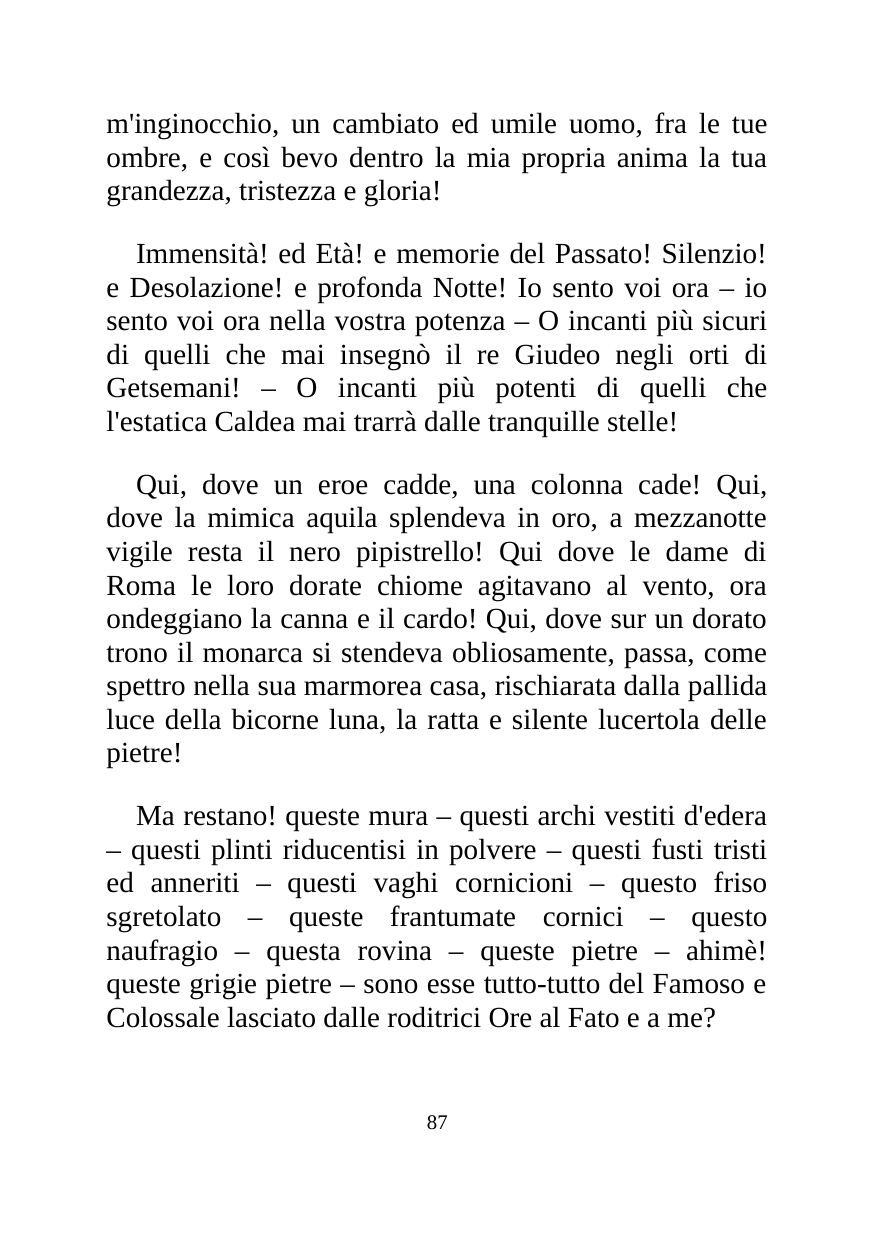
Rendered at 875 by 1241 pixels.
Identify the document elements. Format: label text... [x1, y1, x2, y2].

text Immensità! ed Età! e memorie del Passato! Silenzio! e Desolazione! e profonda Notte! Io sento voi ora – io sento voi ora nella vostra potenza – O incanti più sicuri di quelli che mai insegnò il re Giudeo negli orti di Getsemani! – O incanti più potenti di quelli che l'estatica Caldea mai trarrà dalle tranquille stelle! [106, 236, 768, 438]
text Ma restano! queste mura – questi archi vestiti d'edera – questi plinti riducentisi in polvere – questi fusti tristi ed anneriti – questi vaghi cornicioni – questo friso sgretolato – queste frantumate cornici – questo naufragio – questa rovina – queste pietre – ahimè! queste grigie pietre – sono esse tutto-tutto del Famoso e Colossale lasciato dalle roditrici Ore al Fato e a me? [106, 798, 768, 1033]
text Qui, dove un eroe cadde, una colonna cade! Qui, dove la mimica aquila splendeva in oro, a mezzanotte vigile resta il nero pipistrello! Qui dove le dame di Roma le loro dorate chiome agitavano al vento, ora ondeggiano la canna e il cardo! Qui, dove sur un dorato trono il monarca si stendeva obliosamente, passa, come spettro nella sua marmorea casa, rischiarata dalla pallida luce della bicorne luna, la ratta e silente lucertola delle pietre! [106, 467, 768, 769]
text m'inginocchio, un cambiato ed umile uomo, fra le tue ombre, e così bevo dentro la mia propria anima la tua grandezza, tristezza e gloria! [106, 106, 768, 207]
